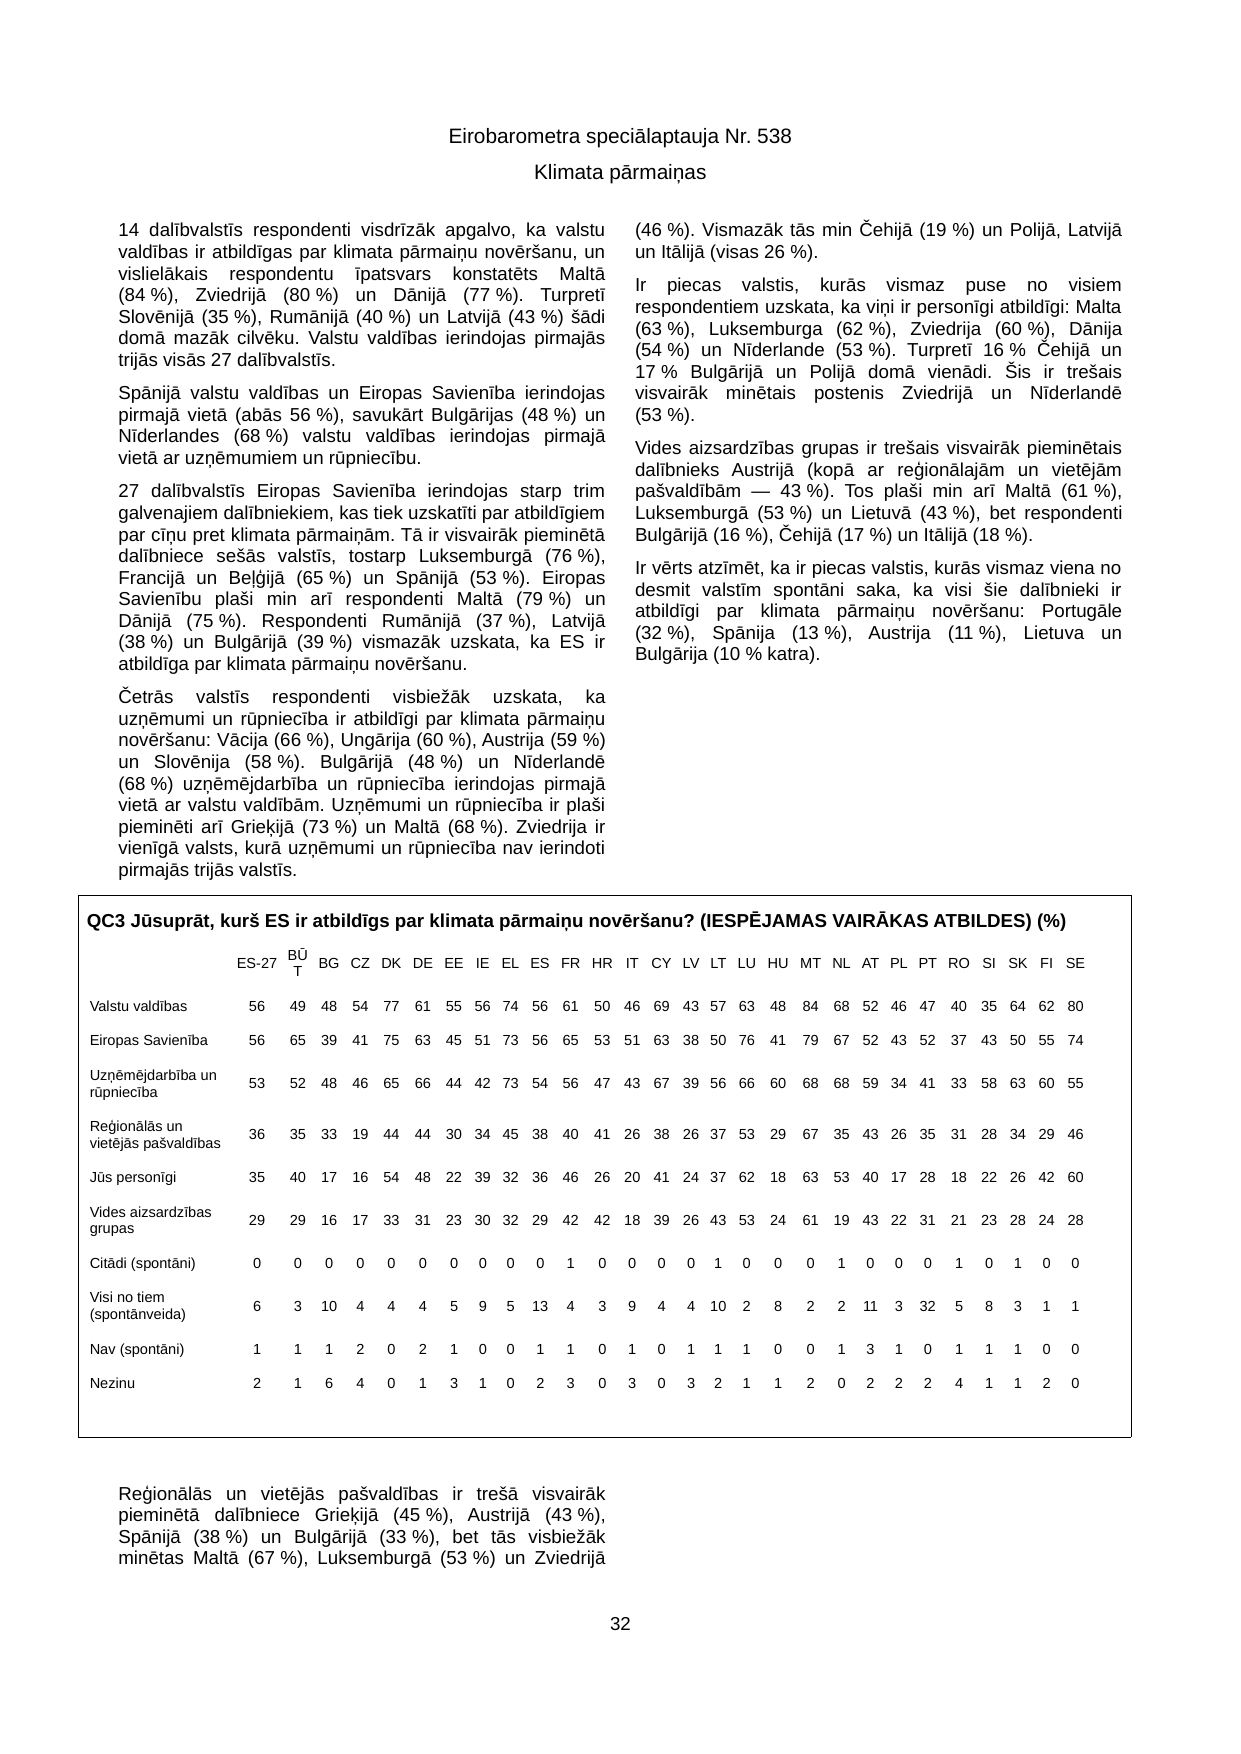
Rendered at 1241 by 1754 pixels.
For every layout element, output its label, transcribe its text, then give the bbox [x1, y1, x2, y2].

table_cell 2 [884, 1366, 913, 1401]
table_cell 26 [677, 1109, 704, 1160]
table_cell 1 [884, 1332, 913, 1366]
table_cell 56 [555, 1058, 586, 1109]
table_cell 0 [231, 1246, 282, 1280]
table_cell 55 [1060, 1058, 1091, 1109]
table_cell 30 [439, 1109, 469, 1160]
table_cell 73 [496, 1023, 525, 1058]
table_cell 1 [826, 1332, 856, 1366]
table_cell 13 [525, 1280, 555, 1332]
table_cell 41 [761, 1023, 794, 1058]
table_cell 31 [407, 1195, 438, 1246]
table_cell 20 [619, 1160, 646, 1194]
table_cell 1 [283, 1366, 313, 1401]
table_cell 32 [913, 1280, 942, 1332]
table_cell 1 [1003, 1366, 1033, 1401]
table_cell 29 [283, 1195, 313, 1246]
table_cell 0 [761, 1246, 794, 1280]
table_cell 41 [586, 1109, 618, 1160]
table_cell 46 [1060, 1109, 1091, 1160]
table_cell 60 [761, 1058, 794, 1109]
table_cell 42 [1033, 1160, 1060, 1194]
table_cell 67 [794, 1109, 826, 1160]
table_cell 45 [439, 1023, 469, 1058]
table_cell 56 [469, 989, 496, 1023]
table_cell 2 [705, 1366, 732, 1401]
table_cell 35 [283, 1109, 313, 1160]
table_cell 6 [313, 1366, 345, 1401]
table_cell 74 [1060, 1023, 1091, 1058]
text Vides aizsardzības grupas ir trešais visvairāk pieminētais dalībnieks Austrijā (kopā ar reģionālajām un vietējām pašvaldībām — 43 %). Tos plaši min arī Maltā (61 %), Luksemburgā (53 %) un Lietuvā (43 %), bet respondenti Bulgārijā (16 %), Čehijā (17 %) un Itālijā (18 %). [635, 437, 1122, 545]
table_cell 1 [619, 1332, 646, 1366]
table_cell 40 [555, 1109, 586, 1160]
table_cell 0 [1033, 1332, 1060, 1366]
table_cell 5 [439, 1280, 469, 1332]
table_cell 43 [856, 1195, 884, 1246]
table_cell 3 [619, 1366, 646, 1401]
table_cell 40 [942, 989, 975, 1023]
table_cell 4 [555, 1280, 586, 1332]
table_cell 38 [677, 1023, 704, 1058]
table_cell 26 [884, 1109, 913, 1160]
table_cell 8 [975, 1280, 1002, 1332]
table_cell 1 [732, 1332, 761, 1366]
table_cell 48 [761, 989, 794, 1023]
table_cell 24 [677, 1160, 704, 1194]
table_cell 75 [375, 1023, 407, 1058]
table_cell 54 [525, 1058, 555, 1109]
text Spānijā valstu valdības un Eiropas Savienība ierindojas pirmajā vietā (abās 56 %), savukārt Bulgārijas (48 %) un Nīderlandes (68 %) valstu valdības ierindojas pirmajā vietā ar uzņēmumiem un rūpniecību. [118, 382, 605, 468]
table_cell 74 [496, 989, 525, 1023]
table_cell 42 [586, 1195, 618, 1246]
table_cell 0 [913, 1246, 942, 1280]
table_cell 52 [913, 1023, 942, 1058]
table_cell 1 [705, 1332, 732, 1366]
table_cell 0 [586, 1332, 618, 1366]
table_cell 48 [313, 989, 345, 1023]
table_cell 63 [1003, 1058, 1033, 1109]
table_cell 0 [313, 1246, 345, 1280]
table_header DE [407, 938, 438, 989]
table_cell Eiropas Savienība [87, 1023, 231, 1058]
table_cell 1 [469, 1366, 496, 1401]
table_cell Visi no tiem (spontānveida) [87, 1280, 231, 1332]
table_cell 0 [975, 1246, 1002, 1280]
table_cell 2 [525, 1366, 555, 1401]
table_cell 0 [884, 1246, 913, 1280]
table_cell 53 [732, 1109, 761, 1160]
table_cell 43 [856, 1109, 884, 1160]
table_cell 61 [555, 989, 586, 1023]
table_cell 50 [705, 1023, 732, 1058]
table_cell Jūs personīgi [87, 1160, 231, 1194]
table_cell 62 [732, 1160, 761, 1194]
text [79, 896, 1131, 1437]
table_cell 29 [1033, 1109, 1060, 1160]
table_cell 73 [496, 1058, 525, 1109]
table_cell 56 [231, 1023, 282, 1058]
table_cell 0 [496, 1246, 525, 1280]
table_cell 43 [677, 989, 704, 1023]
table_cell 56 [525, 1023, 555, 1058]
table_header AT [856, 938, 884, 989]
table_cell 49 [283, 989, 313, 1023]
table_cell 0 [1060, 1332, 1091, 1366]
table_cell 0 [375, 1366, 407, 1401]
table_cell 46 [345, 1058, 375, 1109]
table_cell 28 [1003, 1195, 1033, 1246]
table_cell 3 [884, 1280, 913, 1332]
table_cell 0 [646, 1366, 677, 1401]
table_cell 77 [375, 989, 407, 1023]
table_cell 22 [975, 1160, 1002, 1194]
table_cell 0 [646, 1246, 677, 1280]
table_cell 35 [826, 1109, 856, 1160]
text QC3 Jūsuprāt, kurš ES ir atbildīgs par klimata pārmaiņu novēršanu? (IESPĒJAMAS VAIRĀKAS ATBILDES) (%) [87, 910, 1122, 931]
table_header ES-27 [231, 938, 282, 989]
table_cell 21 [942, 1195, 975, 1246]
table_cell Vides aizsardzības grupas [87, 1195, 231, 1246]
text 27 dalībvalstīs Eiropas Savienība ierindojas starp trim galvenajiem dalībniekiem, kas tiek uzskatīti par atbildīgiem par cīņu pret klimata pārmaiņām. Tā ir visvairāk pieminētā dalībniece sešās valstīs, tostarp Luksemburgā (76 %), Francijā un Beļģijā (65 %) un Spānijā (53 %). Eiropas Savienību plaši min arī respondenti Maltā (79 %) un Dānijā (75 %). Respondenti Rumānijā (37 %), Latvijā (38 %) un Bulgārijā (39 %) vismazāk uzskata, ka ES ir atbildīga par klimata pārmaiņu novēršanu. [118, 480, 605, 674]
table_cell 44 [439, 1058, 469, 1109]
table_header SK [1003, 938, 1033, 989]
table_cell 0 [761, 1332, 794, 1366]
table_cell 46 [619, 989, 646, 1023]
table_cell 28 [975, 1109, 1002, 1160]
table_cell 51 [469, 1023, 496, 1058]
table_cell 47 [586, 1058, 618, 1109]
table_cell 4 [407, 1280, 438, 1332]
table_header CZ [345, 938, 375, 989]
table_cell 10 [313, 1280, 345, 1332]
table_cell 53 [732, 1195, 761, 1246]
table_cell 33 [375, 1195, 407, 1246]
table_cell 39 [646, 1195, 677, 1246]
table_cell 1 [1003, 1332, 1033, 1366]
table_cell 0 [469, 1246, 496, 1280]
table_cell 4 [345, 1366, 375, 1401]
table_cell 68 [826, 989, 856, 1023]
table_header FR [555, 938, 586, 989]
table_cell 34 [1003, 1109, 1033, 1160]
table_cell 0 [375, 1332, 407, 1366]
table_header CY [646, 938, 677, 989]
table_cell 0 [439, 1246, 469, 1280]
table_cell 62 [1033, 989, 1060, 1023]
table_cell 3 [856, 1332, 884, 1366]
table_cell 16 [313, 1195, 345, 1246]
table_cell 39 [313, 1023, 345, 1058]
table_header NL [826, 938, 856, 989]
table_cell 3 [677, 1366, 704, 1401]
table_header BŪT [283, 938, 313, 989]
table_cell 55 [439, 989, 469, 1023]
table_cell 46 [555, 1160, 586, 1194]
table_cell 1 [1003, 1246, 1033, 1280]
table_cell 30 [469, 1195, 496, 1246]
table_cell 2 [856, 1366, 884, 1401]
table_header [87, 938, 231, 989]
table_cell 35 [913, 1109, 942, 1160]
table_cell 33 [313, 1109, 345, 1160]
table_cell 0 [375, 1246, 407, 1280]
table_cell 60 [1033, 1058, 1060, 1109]
table_header EE [439, 938, 469, 989]
text Ir vērts atzīmēt, ka ir piecas valstis, kurās vismaz viena no desmit valstīm spontāni saka, ka visi šie dalībnieki ir atbildīgi par klimata pārmaiņu novēršanu: Portugāle (32 %), Spānija (13 %), Austrija (11 %), Lietuva un Bulgārija (10 % katra). [635, 557, 1122, 664]
table_cell 37 [705, 1160, 732, 1194]
table_cell 0 [913, 1332, 942, 1366]
table_cell 2 [794, 1280, 826, 1332]
table_cell 1 [1033, 1280, 1060, 1332]
table_cell 23 [439, 1195, 469, 1246]
table_cell 69 [646, 989, 677, 1023]
table_header IT [619, 938, 646, 989]
table_cell 39 [677, 1058, 704, 1109]
table_cell 0 [826, 1366, 856, 1401]
table_cell 50 [586, 989, 618, 1023]
table_cell 22 [439, 1160, 469, 1194]
table_cell 43 [975, 1023, 1002, 1058]
table_cell 1 [313, 1332, 345, 1366]
table_cell 37 [705, 1109, 732, 1160]
table_cell 2 [345, 1332, 375, 1366]
table_cell 1 [705, 1246, 732, 1280]
table_cell 0 [1033, 1246, 1060, 1280]
table_cell Valstu valdības [87, 989, 231, 1023]
table_header LT [705, 938, 732, 989]
table_cell 43 [619, 1058, 646, 1109]
table_cell 1 [439, 1332, 469, 1366]
table_cell 19 [345, 1109, 375, 1160]
table_cell 63 [407, 1023, 438, 1058]
table_cell 1 [942, 1246, 975, 1280]
table_cell 31 [913, 1195, 942, 1246]
table_cell 1 [761, 1366, 794, 1401]
table_cell 40 [283, 1160, 313, 1194]
table_cell 68 [826, 1058, 856, 1109]
table_header LU [732, 938, 761, 989]
table_cell 37 [942, 1023, 975, 1058]
table_header PT [913, 938, 942, 989]
text Ir piecas valstis, kurās vismaz puse no visiem respondentiem uzskata, ka viņi ir personīgi atbildīgi: Malta (63 %), Luksemburga (62 %), Zviedrija (60 %), Dānija (54 %) un Nīderlande (53 %). Turpretī 16 % Čehijā un 17 % Bulgārijā un Polijā domā vienādi. Šis ir trešais visvairāk minētais postenis Zviedrijā un Nīderlandē (53 %). [635, 274, 1122, 425]
table_cell 0 [496, 1332, 525, 1366]
table_cell 44 [375, 1109, 407, 1160]
table_header LV [677, 938, 704, 989]
table_cell 61 [794, 1195, 826, 1246]
table_cell 2 [826, 1280, 856, 1332]
table_cell Nezinu [87, 1366, 231, 1401]
table_cell 2 [913, 1366, 942, 1401]
table_cell 63 [794, 1160, 826, 1194]
table_cell 53 [826, 1160, 856, 1194]
table_cell 80 [1060, 989, 1091, 1023]
table_cell 1 [407, 1366, 438, 1401]
table_cell 2 [231, 1366, 282, 1401]
table_cell 18 [619, 1195, 646, 1246]
table_cell 50 [1003, 1023, 1033, 1058]
table_cell 26 [1003, 1160, 1033, 1194]
table_cell 24 [761, 1195, 794, 1246]
table_cell 64 [1003, 989, 1033, 1023]
table_cell 48 [313, 1058, 345, 1109]
table_cell 79 [794, 1023, 826, 1058]
table_cell 0 [586, 1366, 618, 1401]
table_cell 0 [525, 1246, 555, 1280]
table_cell 61 [407, 989, 438, 1023]
table_cell 1 [732, 1366, 761, 1401]
table_cell 17 [313, 1160, 345, 1194]
table_header MT [794, 938, 826, 989]
table_cell 57 [705, 989, 732, 1023]
table_cell 1 [826, 1246, 856, 1280]
table_cell 42 [469, 1058, 496, 1109]
table_header SE [1060, 938, 1091, 989]
table_cell 67 [646, 1058, 677, 1109]
table_cell 53 [586, 1023, 618, 1058]
table_cell 10 [705, 1280, 732, 1332]
table_cell 23 [975, 1195, 1002, 1246]
table_cell 8 [761, 1280, 794, 1332]
table_cell 2 [794, 1366, 826, 1401]
table_cell 0 [586, 1246, 618, 1280]
table_cell 43 [705, 1195, 732, 1246]
table_cell 1 [942, 1332, 975, 1366]
table_cell 55 [1033, 1023, 1060, 1058]
table_cell 1 [975, 1366, 1002, 1401]
table_cell 28 [913, 1160, 942, 1194]
table_cell 29 [525, 1195, 555, 1246]
table_header HR [586, 938, 618, 989]
table_cell 9 [619, 1280, 646, 1332]
table_cell 53 [231, 1058, 282, 1109]
table_cell 41 [345, 1023, 375, 1058]
table_header BG [313, 938, 345, 989]
table_cell 3 [555, 1366, 586, 1401]
table_cell 0 [1060, 1366, 1091, 1401]
table_header PL [884, 938, 913, 989]
table_cell 59 [856, 1058, 884, 1109]
table_header EL [496, 938, 525, 989]
table_cell 3 [439, 1366, 469, 1401]
table_cell 47 [913, 989, 942, 1023]
table_cell 1 [677, 1332, 704, 1366]
table_cell 65 [555, 1023, 586, 1058]
table_cell 67 [826, 1023, 856, 1058]
table_header ES [525, 938, 555, 989]
table_cell 1 [555, 1246, 586, 1280]
table_cell 34 [469, 1109, 496, 1160]
table_cell 34 [884, 1058, 913, 1109]
table_cell 17 [345, 1195, 375, 1246]
table_cell 40 [856, 1160, 884, 1194]
table_cell 1 [525, 1332, 555, 1366]
table_cell 42 [555, 1195, 586, 1246]
table_cell 1 [555, 1332, 586, 1366]
table_cell 0 [283, 1246, 313, 1280]
table_cell 48 [407, 1160, 438, 1194]
table_cell 68 [794, 1058, 826, 1109]
table_cell 18 [761, 1160, 794, 1194]
table_cell 1 [975, 1332, 1002, 1366]
table_header RO [942, 938, 975, 989]
table_cell 4 [677, 1280, 704, 1332]
table_cell Citādi (spontāni) [87, 1246, 231, 1280]
text Četrās valstīs respondenti visbiežāk uzskata, ka uzņēmumi un rūpniecība ir atbildīgi par klimata pārmaiņu novēršanu: Vācija (66 %), Ungārija (60 %), Austrija (59 %) un Slovēnija (58 %). Bulgārijā (48 %) un Nīderlandē (68 %) uzņēmējdarbība un rūpniecība ierindojas pirmajā vietā ar valstu valdībām. Uzņēmumi un rūpniecība ir plaši pieminēti arī Grieķijā (73 %) un Maltā (68 %). Zviedrija ir vienīgā valsts, kurā uzņēmumi un rūpniecība nav ierindoti pirmajās trijās valstīs. [118, 686, 605, 880]
table_cell 0 [677, 1246, 704, 1280]
table_cell Reģionālās un vietējās pašvaldības [87, 1109, 231, 1160]
table_cell 36 [525, 1160, 555, 1194]
table_cell 22 [884, 1195, 913, 1246]
table_cell 76 [732, 1023, 761, 1058]
table_cell 4 [345, 1280, 375, 1332]
table_cell 45 [496, 1109, 525, 1160]
table_cell 38 [646, 1109, 677, 1160]
table_cell 56 [525, 989, 555, 1023]
table_cell 16 [345, 1160, 375, 1194]
table_cell 63 [646, 1023, 677, 1058]
table_cell 11 [856, 1280, 884, 1332]
table_cell 2 [732, 1280, 761, 1332]
table_cell 3 [586, 1280, 618, 1332]
table_cell 54 [375, 1160, 407, 1194]
table_cell 5 [496, 1280, 525, 1332]
text (46 %). Vismazāk tās min Čehijā (19 %) un Polijā, Latvijā un Itālijā (visas 26 %). [635, 219, 1122, 262]
table_cell 66 [407, 1058, 438, 1109]
table_cell 26 [619, 1109, 646, 1160]
table_cell 35 [231, 1160, 282, 1194]
table_cell 0 [732, 1246, 761, 1280]
table_cell 0 [856, 1246, 884, 1280]
table_cell Uzņēmējdarbība un rūpniecība [87, 1058, 231, 1109]
table_cell 17 [884, 1160, 913, 1194]
table_cell 0 [646, 1332, 677, 1366]
table_cell 58 [975, 1058, 1002, 1109]
table_cell Nav (spontāni) [87, 1332, 231, 1366]
table_cell 39 [469, 1160, 496, 1194]
table_cell 56 [705, 1058, 732, 1109]
table_cell 26 [677, 1195, 704, 1246]
table_cell 32 [496, 1160, 525, 1194]
table_cell 56 [231, 989, 282, 1023]
table_cell 2 [1033, 1366, 1060, 1401]
table_cell 43 [884, 1023, 913, 1058]
table_cell 5 [942, 1280, 975, 1332]
table_cell 54 [345, 989, 375, 1023]
table_cell 24 [1033, 1195, 1060, 1246]
table_cell 46 [884, 989, 913, 1023]
table_header FI [1033, 938, 1060, 989]
table_cell 65 [375, 1058, 407, 1109]
table_cell 18 [942, 1160, 975, 1194]
table_cell 4 [646, 1280, 677, 1332]
table_cell 35 [975, 989, 1002, 1023]
table_cell 1 [231, 1332, 282, 1366]
table_cell 0 [407, 1246, 438, 1280]
table_cell 26 [586, 1160, 618, 1194]
table_cell 1 [283, 1332, 313, 1366]
table_cell 41 [913, 1058, 942, 1109]
table_cell 29 [761, 1109, 794, 1160]
table_cell 0 [1060, 1246, 1091, 1280]
table_cell 38 [525, 1109, 555, 1160]
table_cell 65 [283, 1023, 313, 1058]
table_cell 3 [283, 1280, 313, 1332]
table_cell 33 [942, 1058, 975, 1109]
text 14 dalībvalstīs respondenti visdrīzāk apgalvo, ka valstu valdības ir atbildīgas par klimata pārmaiņu novēršanu, un vislielākais respondentu īpatsvars konstatēts Maltā (84 %), Zviedrijā (80 %) un Dānijā (77 %). Turpretī Slovēnijā (35 %), Rumānijā (40 %) un Latvijā (43 %) šādi domā mazāk cilvēku. Valstu valdības ierindojas pirmajās trijās visās 27 dalībvalstīs. [118, 219, 605, 370]
table_cell 3 [1003, 1280, 1033, 1332]
table_cell 31 [942, 1109, 975, 1160]
table_cell 6 [231, 1280, 282, 1332]
table_cell 0 [496, 1366, 525, 1401]
table_cell 52 [856, 989, 884, 1023]
table_cell 0 [794, 1332, 826, 1366]
table_cell 4 [375, 1280, 407, 1332]
table_header DK [375, 938, 407, 989]
table_cell 84 [794, 989, 826, 1023]
table_cell 41 [646, 1160, 677, 1194]
table_cell 0 [345, 1246, 375, 1280]
table_cell 51 [619, 1023, 646, 1058]
table_cell 63 [732, 989, 761, 1023]
table_cell 29 [231, 1195, 282, 1246]
table_cell 36 [231, 1109, 282, 1160]
table_cell 28 [1060, 1195, 1091, 1246]
table_cell 0 [469, 1332, 496, 1366]
table_cell 2 [407, 1332, 438, 1366]
text Reģionālās un vietējās pašvaldības ir trešā visvairāk pieminētā dalībniece Grieķijā (45 %), Austrijā (43 %), Spānijā (38 %) un Bulgārijā (33 %), bet tās visbiežāk minētas Maltā (67 %), Luksemburgā (53 %) un Zviedrijā [118, 1482, 605, 1568]
table_cell 0 [619, 1246, 646, 1280]
table_cell 32 [496, 1195, 525, 1246]
table_cell 60 [1060, 1160, 1091, 1194]
table_cell 0 [794, 1246, 826, 1280]
table_cell 52 [283, 1058, 313, 1109]
table_cell 19 [826, 1195, 856, 1246]
table_cell 9 [469, 1280, 496, 1332]
table_cell 44 [407, 1109, 438, 1160]
table_cell 4 [942, 1366, 975, 1401]
table_cell 1 [1060, 1280, 1091, 1332]
table_cell 66 [732, 1058, 761, 1109]
table_header HU [761, 938, 794, 989]
table_header SI [975, 938, 1002, 989]
table_header IE [469, 938, 496, 989]
table_cell 52 [856, 1023, 884, 1058]
